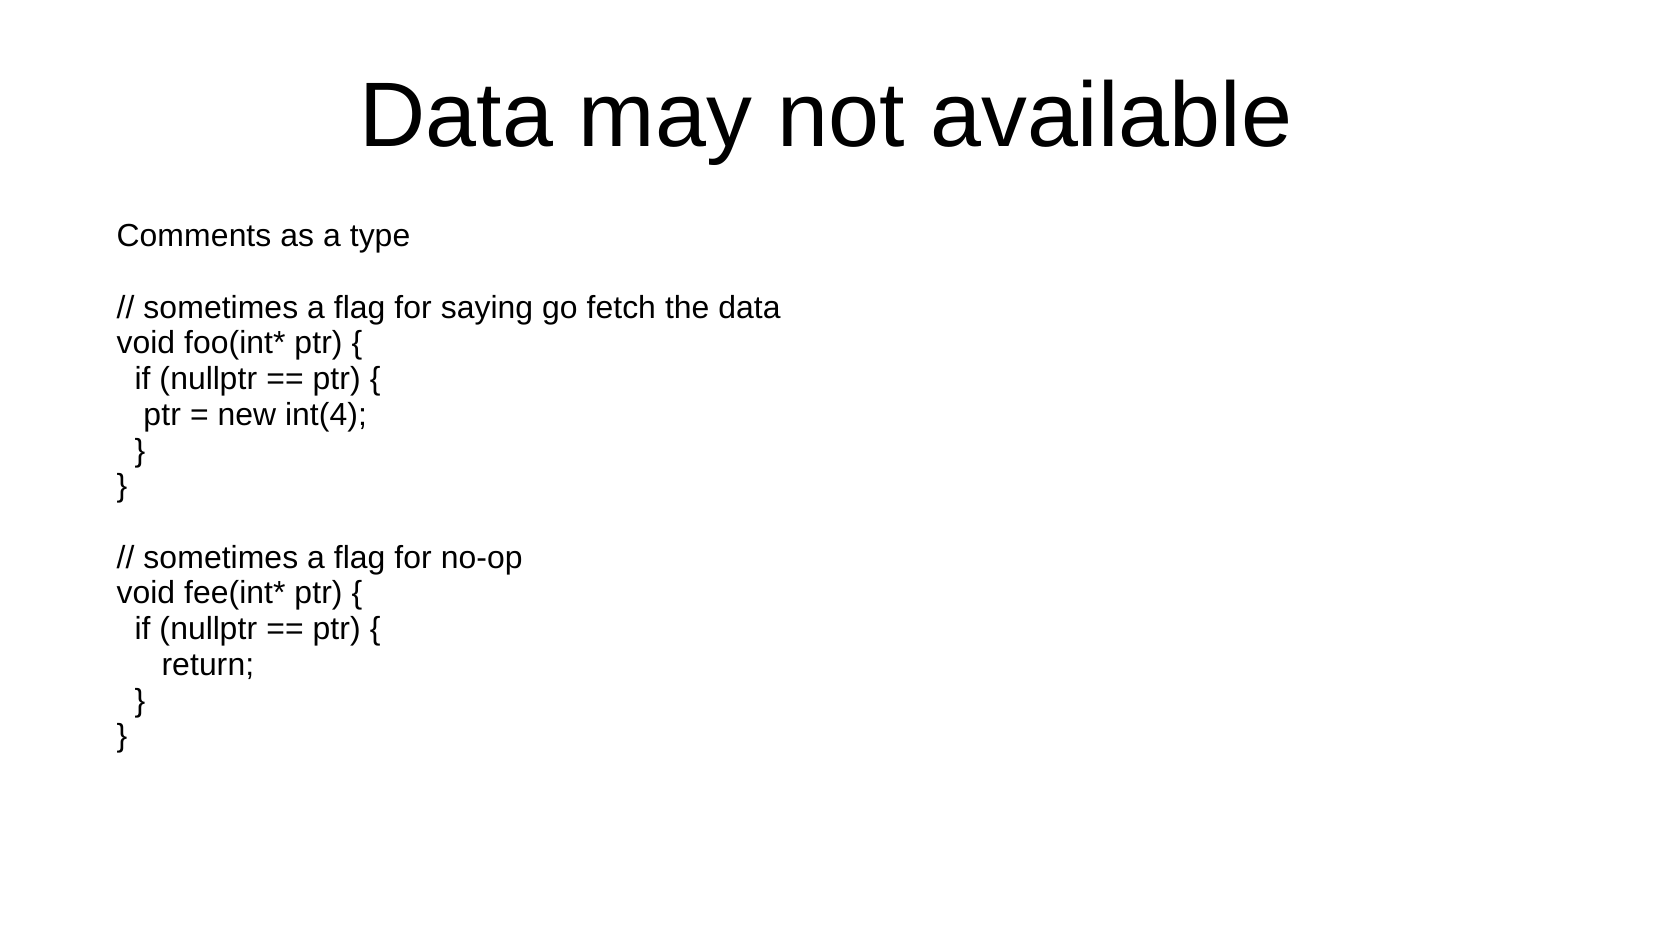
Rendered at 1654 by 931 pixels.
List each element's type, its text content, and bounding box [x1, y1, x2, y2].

title Data may not available [82, 37, 1571, 193]
list Comments as a type // sometimes a flag for saying go fetch the data void foo(int* ptr) { if (nullptr == ptr) { ptr = new int(4); } } // sometimes a flag for no-op void fee(int* ptr) { if (nullptr == ptr) { return; } } [82, 217, 1571, 758]
